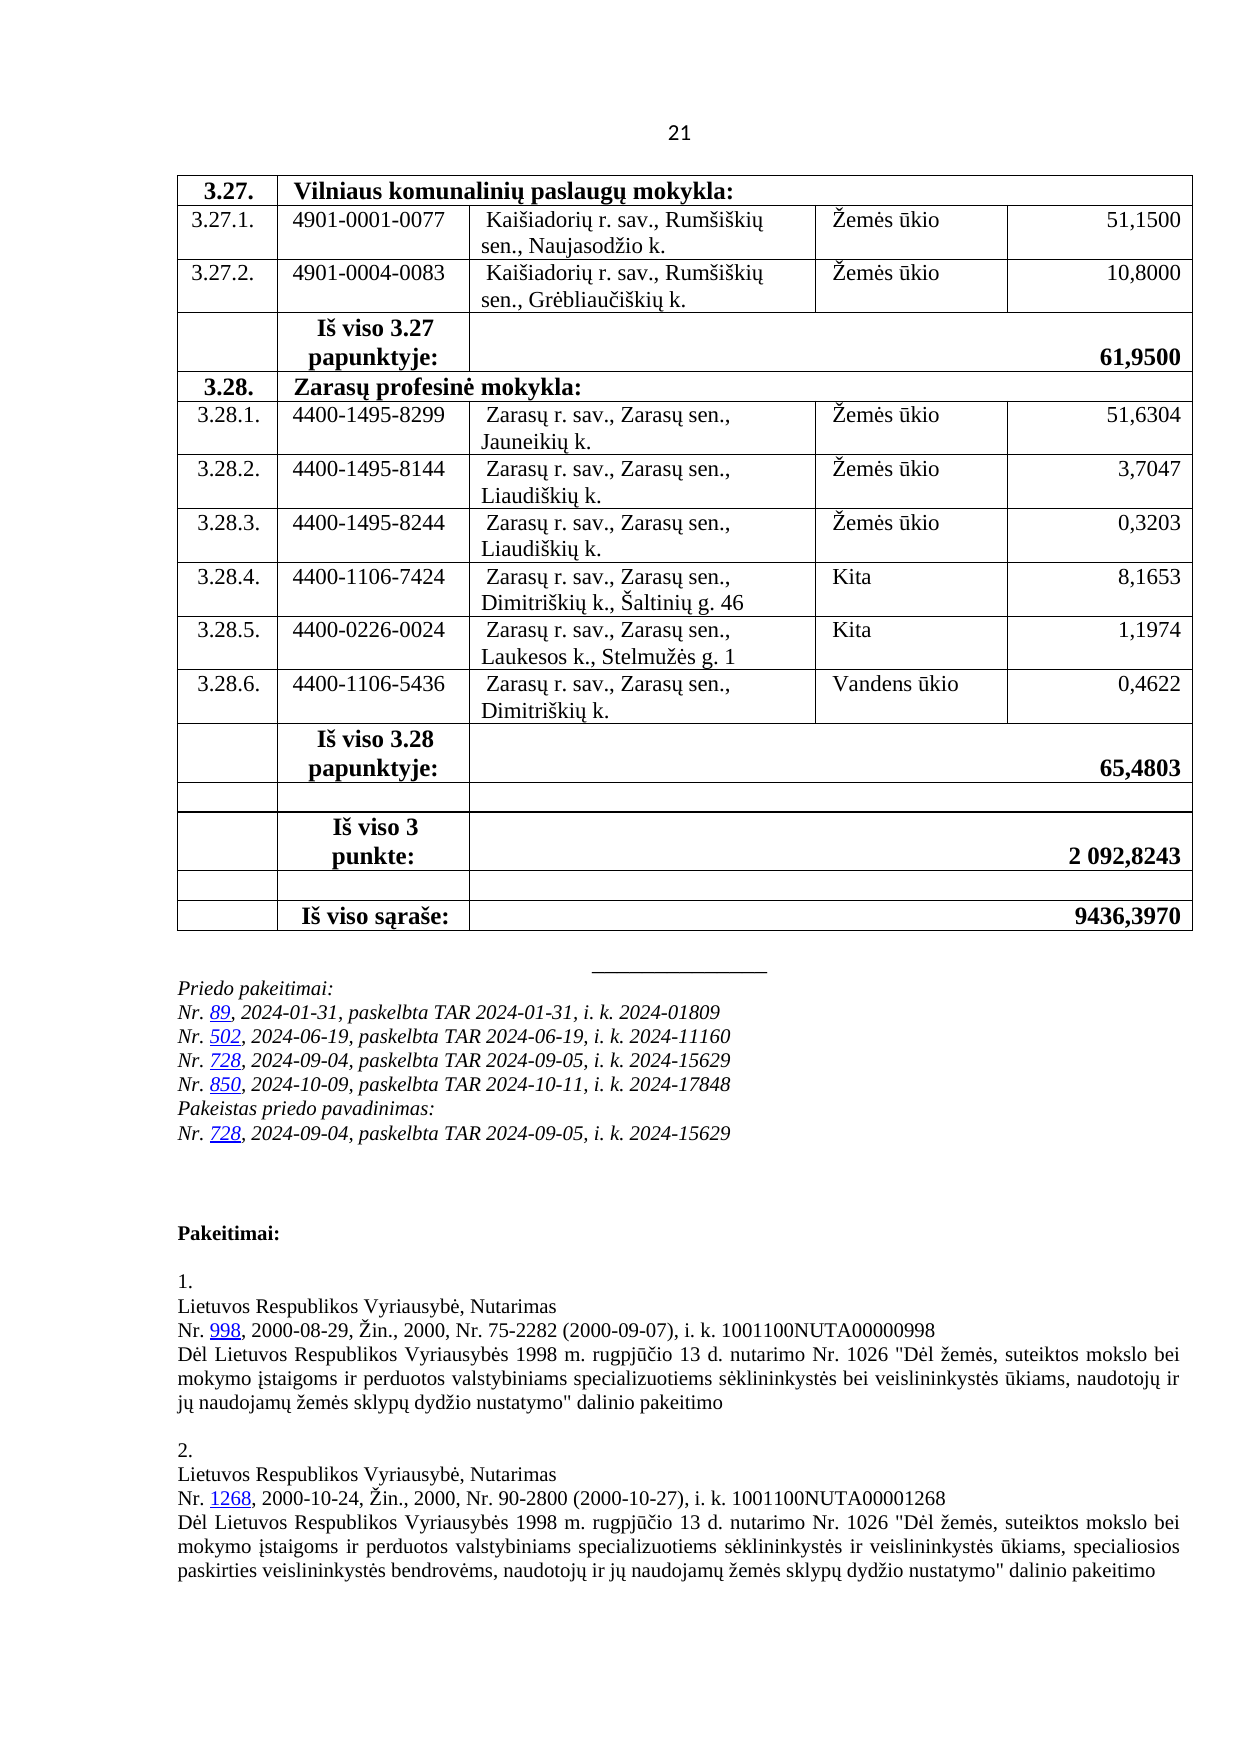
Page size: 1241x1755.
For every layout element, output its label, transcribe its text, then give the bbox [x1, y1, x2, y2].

table_cell Vandens ūkio [816, 670, 1007, 723]
text Dėl Lietuvos Respublikos Vyriausybės 1998 m. rugpjūčio 13 d. nutarimo Nr. 1026 "Dėl žemės, suteiktos mokslo bei mokymo įstaigoms ir perduotos valstybiniams specializuotiems sėklininkystės ir veislininkystės ūkiams, specialiosios paskirties veislininkystės bendrovėms, naudotojų ir jų naudojamų žemės sklypų dydžio nustatymo" dalinio pakeitimo [177, 1510, 1181, 1582]
table_cell Zarasų r. sav., Zarasų sen., Jauneikių k. [470, 402, 815, 454]
table_cell Žemės ūkio [816, 206, 1007, 258]
table_cell 4901-0004-0083 [278, 260, 469, 312]
table_cell 4400-0226-0024 [278, 617, 469, 669]
table_cell 3.27.1. [178, 206, 277, 258]
table_cell [470, 783, 1192, 811]
text Nr. 728, 2024-09-04, paskelbta TAR 2024-09-05, i. k. 2024-15629 [177, 1048, 1181, 1072]
table_cell 4400-1495-8144 [278, 455, 469, 508]
text Nr. 728, 2024-09-04, paskelbta TAR 2024-09-05, i. k. 2024-15629 [177, 1120, 1181, 1144]
table_cell 51,1500 [1008, 206, 1192, 258]
table_cell 3.28.1. [178, 402, 277, 454]
table_cell 4400-1106-5436 [278, 670, 469, 723]
text Nr. 998, 2000-08-29, Žin., 2000, Nr. 75-2282 (2000-09-07), i. k. 1001100NUTA00000998 [177, 1318, 1181, 1342]
table_cell 3.28. [178, 372, 277, 401]
table_cell Zarasų profesinė mokykla: [278, 372, 1192, 401]
table_cell [278, 871, 469, 900]
text Nr. 850, 2024-10-09, paskelbta TAR 2024-10-11, i. k. 2024-17848 [177, 1072, 1181, 1096]
table_cell 0,3203 [1008, 509, 1192, 562]
table_cell 61,9500 [470, 313, 1192, 371]
table_cell [178, 724, 277, 782]
table_cell [178, 871, 277, 900]
table_cell 8,1653 [1008, 563, 1192, 616]
table_cell 4400-1495-8244 [278, 509, 469, 562]
table_cell 3.28.3. [178, 509, 277, 562]
table_cell 3.28.6. [178, 670, 277, 723]
text Dėl Lietuvos Respublikos Vyriausybės 1998 m. rugpjūčio 13 d. nutarimo Nr. 1026 "Dėl žemės, suteiktos mokslo bei mokymo įstaigoms ir perduotos valstybiniams specializuotiems sėklininkystės bei veislininkystės ūkiams, naudotojų ir jų naudojamų žemės sklypų dydžio nustatymo" dalinio pakeitimo [177, 1342, 1181, 1414]
table_cell Kita [816, 617, 1007, 669]
table_cell Zarasų r. sav., Zarasų sen., Dimitriškių k., Šaltinių g. 46 [470, 563, 815, 616]
table_cell Iš viso sąraše: [278, 901, 469, 929]
text Nr. 89, 2024-01-31, paskelbta TAR 2024-01-31, i. k. 2024-01809 [177, 1000, 1181, 1024]
table_cell [178, 901, 277, 929]
text Lietuvos Respublikos Vyriausybė, Nutarimas [177, 1462, 1181, 1486]
table_cell [278, 783, 469, 811]
table_cell 1,1974 [1008, 617, 1192, 669]
table_cell 3.28.4. [178, 563, 277, 616]
table_cell Kaišiadorių r. sav., Rumšiškių sen., Grėbliaučiškių k. [470, 260, 815, 312]
table_cell [178, 783, 277, 811]
table_cell Žemės ūkio [816, 402, 1007, 454]
table_cell 3.27.2. [178, 260, 277, 312]
text Priedo pakeitimai: [177, 976, 1181, 1000]
text ______________ [177, 947, 1181, 976]
table_cell Iš viso 3.27 papunktyje: [278, 313, 469, 371]
table_cell 9436,3970 [470, 901, 1192, 929]
table_cell 0,4622 [1008, 670, 1192, 723]
table_cell Kaišiadorių r. sav., Rumšiškių sen., Naujasodžio k. [470, 206, 815, 258]
table_cell Zarasų r. sav., Zarasų sen., Liaudiškių k. [470, 509, 815, 562]
table_cell 3,7047 [1008, 455, 1192, 508]
table_cell 10,8000 [1008, 260, 1192, 312]
table_cell Zarasų r. sav., Zarasų sen., Dimitriškių k. [470, 670, 815, 723]
table_cell Kita [816, 563, 1007, 616]
table_cell [178, 313, 277, 371]
table_cell 3.27. [178, 176, 277, 205]
text 1. [177, 1269, 1181, 1293]
table_cell 65,4803 [470, 724, 1192, 782]
table_cell 2 092,8243 [470, 813, 1192, 870]
table_cell 3.28.5. [178, 617, 277, 669]
table_cell Iš viso 3.28 papunktyje: [278, 724, 469, 782]
text Pakeitimai: [177, 1221, 1181, 1245]
table_cell Zarasų r. sav., Zarasų sen., Liaudiškių k. [470, 455, 815, 508]
table_cell [178, 813, 277, 870]
table_cell 4400-1495-8299 [278, 402, 469, 454]
text Nr. 1268, 2000-10-24, Žin., 2000, Nr. 90-2800 (2000-10-27), i. k. 1001100NUTA00001268 [177, 1486, 1181, 1510]
text 2. [177, 1438, 1181, 1462]
table_cell Iš viso 3 punkte: [278, 813, 469, 870]
table_cell [470, 871, 1192, 900]
table_cell Žemės ūkio [816, 509, 1007, 562]
table_cell Vilniaus komunalinių paslaugų mokykla: [278, 176, 1192, 205]
table_cell Žemės ūkio [816, 455, 1007, 508]
text Pakeistas priedo pavadinimas: [177, 1096, 1181, 1120]
text Lietuvos Respublikos Vyriausybė, Nutarimas [177, 1293, 1181, 1318]
table_cell Žemės ūkio [816, 260, 1007, 312]
table_cell 4400-1106-7424 [278, 563, 469, 616]
table_cell 3.28.2. [178, 455, 277, 508]
table_cell 51,6304 [1008, 402, 1192, 454]
table_cell 4901-0001-0077 [278, 206, 469, 258]
table_cell Zarasų r. sav., Zarasų sen., Laukesos k., Stelmužės g. 1 [470, 617, 815, 669]
text Nr. 502, 2024-06-19, paskelbta TAR 2024-06-19, i. k. 2024-11160 [177, 1024, 1181, 1048]
